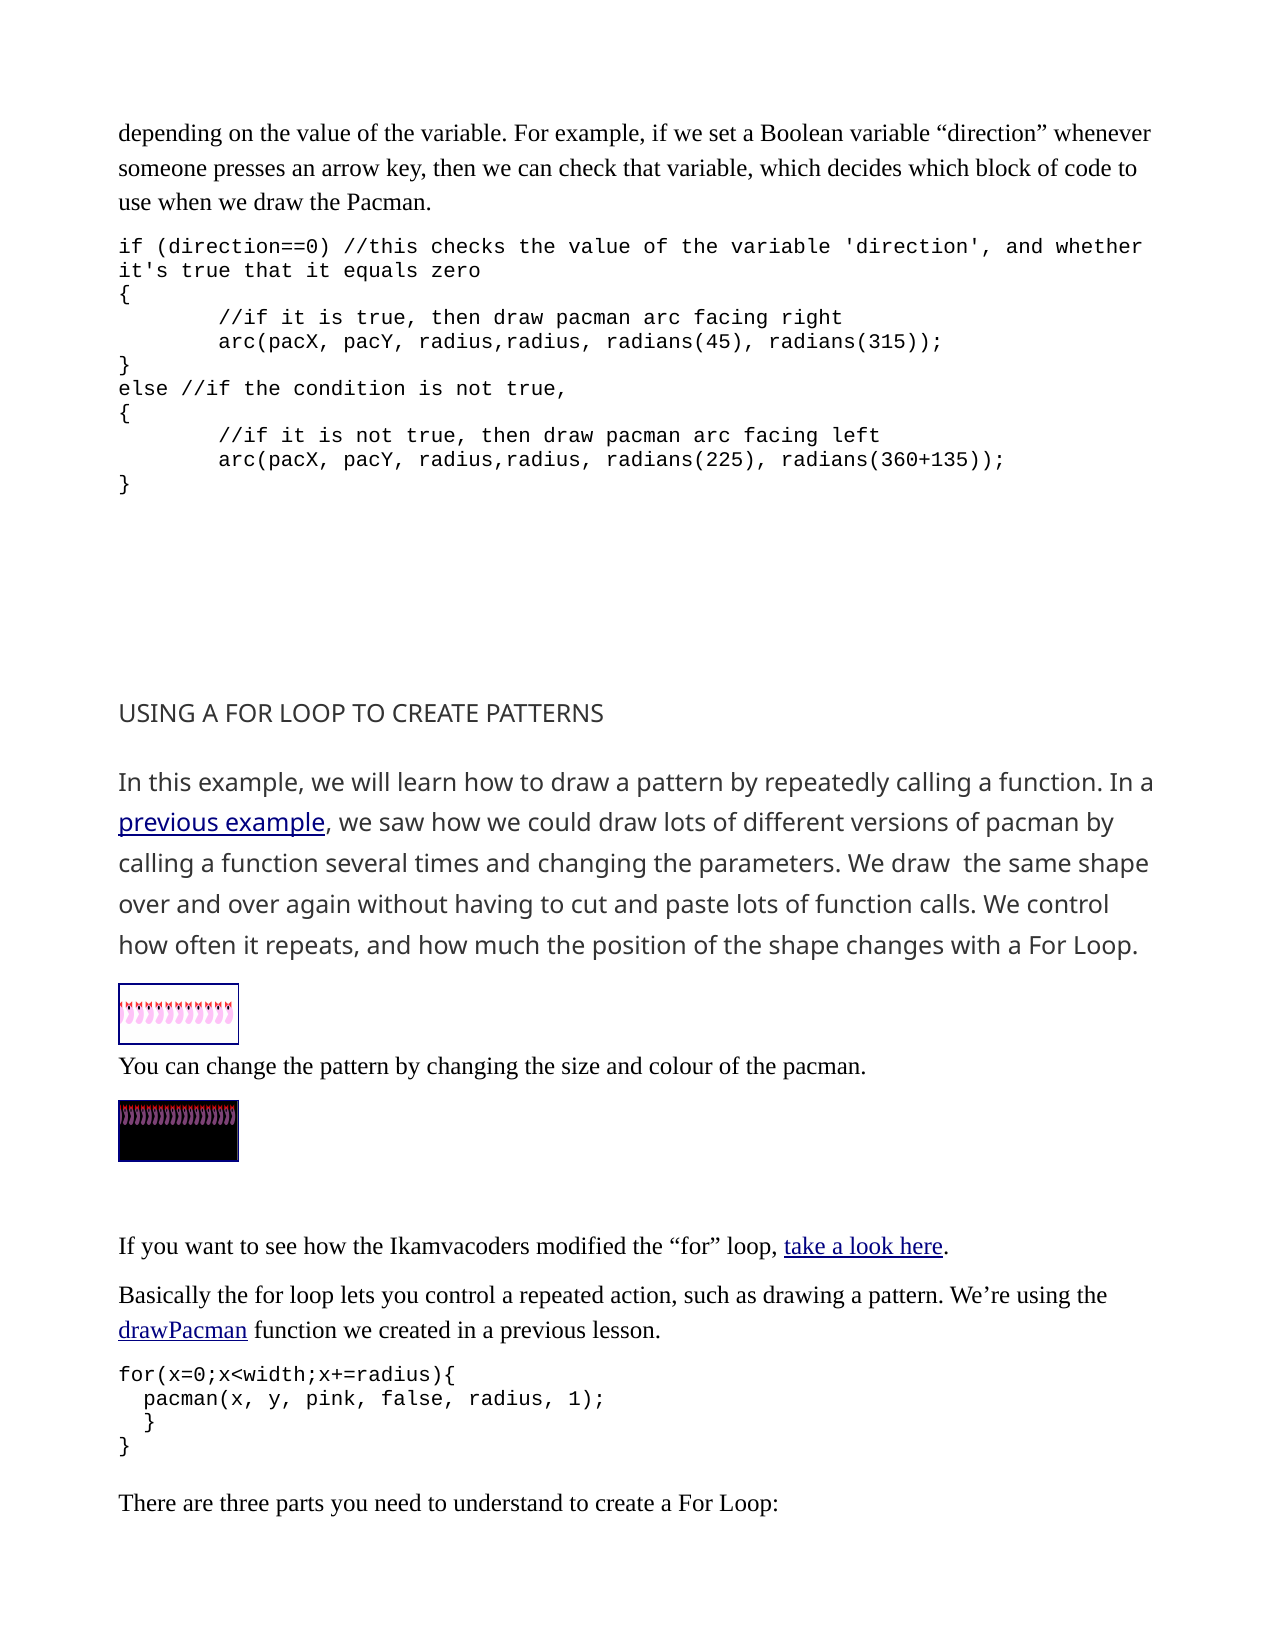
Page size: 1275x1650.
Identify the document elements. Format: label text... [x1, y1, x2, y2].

text { [118, 283, 1157, 307]
text depending on the value of the variable. For example, if we set a Boolean variable “direction” whenever someone presses an arrow key, then we can check that variable, which decides which block of code to use when we draw the Pacman. [118, 118, 1157, 216]
text USING A FOR LOOP TO CREATE PATTERNS [118, 696, 1157, 730]
text //if it is not true, then draw pacman arc facing left [118, 425, 1157, 449]
text } [118, 473, 1157, 496]
picture [120, 985, 238, 1043]
text You can change the pattern by changing the size and colour of the pacman. [118, 983, 1157, 1079]
text If you want to see how the Ikamvacoders modified the “for” loop, take a look here. [118, 1231, 1157, 1260]
text arc(pacX, pacY, radius,radius, radians(45), radians(315)); [118, 331, 1157, 354]
text else //if the condition is not true, [118, 378, 1157, 402]
text if (direction==0) //this checks the value of the variable 'direction', and whether it's true that it equals zero [118, 236, 1157, 283]
text Basically the for loop lets you control a repeated action, such as drawing a pattern. We’re using the drawPacman function we created in a previous lesson. [118, 1280, 1157, 1343]
text In this example, we will learn how to draw a pattern by repeatedly calling a function. In a previous example, we saw how we could draw lots of different versions of pacman by calling a function several times and changing the parameters. We draw the same shape over and over again without having to cut and paste lots of function calls. We control how often it repeats, and how much the position of the shape changes with a For Loop. [118, 764, 1157, 962]
text } [118, 1411, 1157, 1435]
text { [118, 402, 1157, 425]
text for(x=0;x<width;x+=radius){ [118, 1364, 1157, 1387]
text //if it is true, then draw pacman arc facing right [118, 307, 1157, 331]
picture [120, 1101, 238, 1160]
text arc(pacX, pacY, radius,radius, radians(225), radians(360+135)); [118, 449, 1157, 473]
text There are three parts you need to understand to create a For Loop: [118, 1488, 1157, 1517]
text } [118, 1435, 1157, 1458]
text pacman(x, y, pink, false, radius, 1); [118, 1387, 1157, 1411]
text } [118, 354, 1157, 378]
